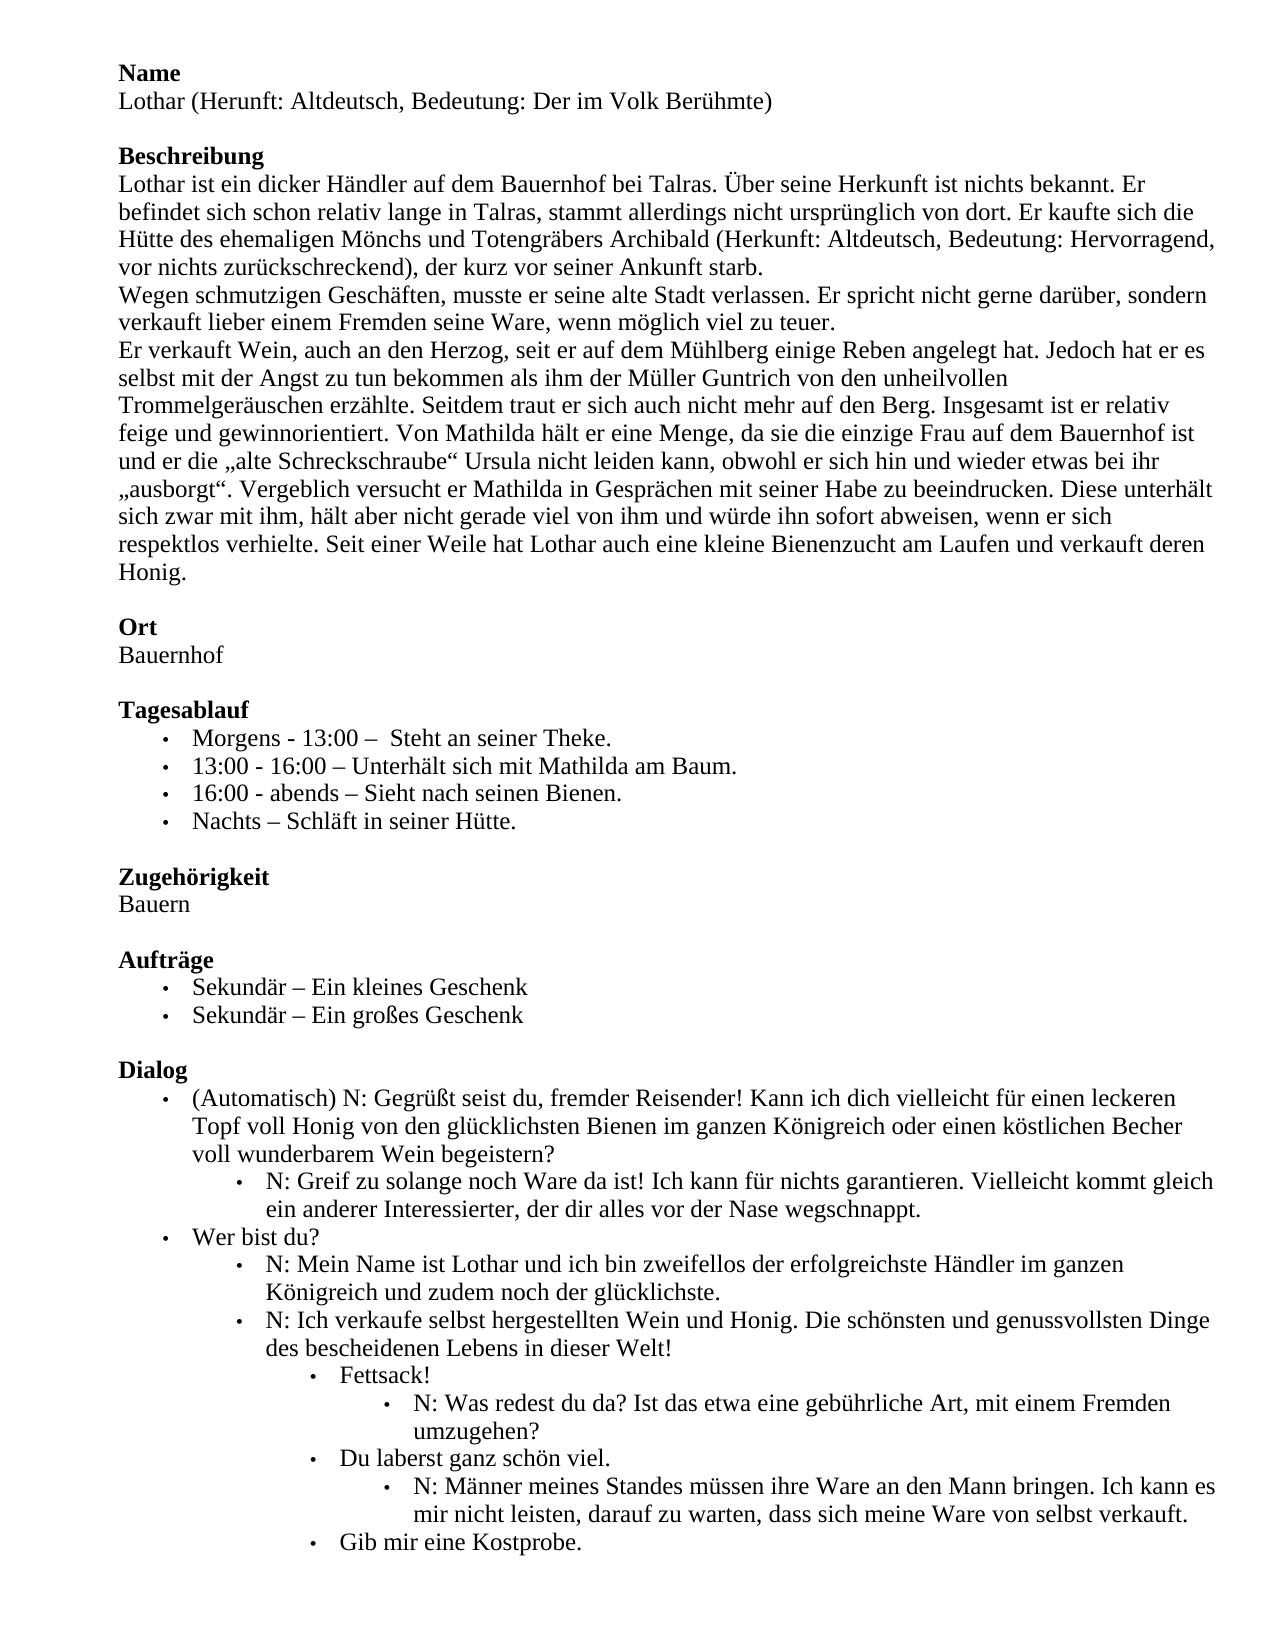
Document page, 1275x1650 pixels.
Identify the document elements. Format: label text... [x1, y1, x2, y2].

text Zugehörigkeit [118, 835, 1216, 890]
list Fettsack! [310, 1361, 1216, 1389]
list Gib mir eine Kostprobe. [310, 1528, 1216, 1555]
list Wer bist du? [162, 1223, 1216, 1251]
text Wegen schmutzigen Geschäften, musste er seine alte Stadt verlassen. Er spricht nicht gerne darüber, sondern verkauft lieber einem Fremden seine Ware, wenn möglich viel zu teuer. [118, 281, 1216, 336]
list Nachts – Schläft in seiner Hütte. [162, 807, 1216, 835]
list N: Mein Name ist Lothar und ich bin zweifellos der erfolgreichste Händler im ganzen Königreich und zudem noch der glücklichste. [236, 1251, 1216, 1306]
list 16:00 - abends – Sieht nach seinen Bienen. [162, 779, 1216, 807]
list N: Was redest du da? Ist das etwa eine gebührliche Art, mit einem Fremden umzugehen? [384, 1389, 1216, 1444]
text Er verkauft Wein, auch an den Herzog, seit er auf dem Mühlberg einige Reben angelegt hat. Jedoch hat er es selbst mit der Angst zu tun bekommen als ihm der Müller Guntrich von den unheilvollen Trommelgeräuschen erzählte. Seitdem traut er sich auch nicht mehr auf den Berg. Insgesamt ist er relativ feige und gewinnorientiert. Von Mathilda hält er eine Menge, da sie die einzige Frau auf dem Bauernhof ist und er die „alte Schreckschraube“ Ursula nicht leiden kann, obwohl er sich hin und wieder etwas bei ihr „ausborgt“. Vergeblich versucht er Mathilda in Gesprächen mit seiner Habe zu beeindrucken. Diese unterhält sich zwar mit ihm, hält aber nicht gerade viel von ihm und würde ihn sofort abweisen, wenn er sich respektlos verhielte. Seit einer Weile hat Lothar auch eine kleine Bienenzucht am Laufen und verkauft deren Honig. Ort Bauernhof Tagesablauf [118, 336, 1216, 724]
list N: Ich verkaufe selbst hergestellten Wein und Honig. Die schönsten und genussvollsten Dinge des bescheidenen Lebens in dieser Welt! [236, 1306, 1216, 1361]
list Du laberst ganz schön viel. [310, 1444, 1216, 1472]
list N: Greif zu solange noch Ware da ist! Ich kann für nichts garantieren. Vielleicht kommt gleich ein anderer Interessierter, der dir alles vor der Nase wegschnappt. [236, 1167, 1216, 1223]
list 13:00 - 16:00 – Unterhält sich mit Mathilda am Baum. [162, 752, 1216, 779]
text Name Lothar (Herunft: Altdeutsch, Bedeutung: Der im Volk Berühmte) Beschreibung Lothar ist ein dicker Händler auf dem Bauernhof bei Talras. Über seine Herkunft ist nichts bekannt. Er befindet sich schon relativ lange in Talras, stammt allerdings nicht ursprünglich von dort. Er kaufte sich die Hütte des ehemaligen Mönchs und Totengräbers Archibald (Herkunft: Altdeutsch, Bedeutung: Hervorragend, vor nichts zurückschreckend), der kurz vor seiner Ankunft starb. [118, 59, 1216, 281]
text Aufträge [118, 918, 1216, 973]
list N: Männer meines Standes müssen ihre Ware an den Mann bringen. Ich kann es mir nicht leisten, darauf zu warten, dass sich meine Ware von selbst verkauft. [384, 1472, 1216, 1528]
text Bauern [118, 890, 1216, 918]
list Sekundär – Ein großes Geschenk [162, 1001, 1216, 1029]
list Morgens - 13:00 – Steht an seiner Theke. [162, 724, 1216, 752]
list Sekundär – Ein kleines Geschenk [162, 973, 1216, 1001]
list (Automatisch) N: Gegrüßt seist du, fremder Reisender! Kann ich dich vielleicht für einen leckeren Topf voll Honig von den glücklichsten Bienen im ganzen Königreich oder einen köstlichen Becher voll wunderbarem Wein begeistern? [162, 1084, 1216, 1167]
text Dialog [118, 1029, 1216, 1084]
